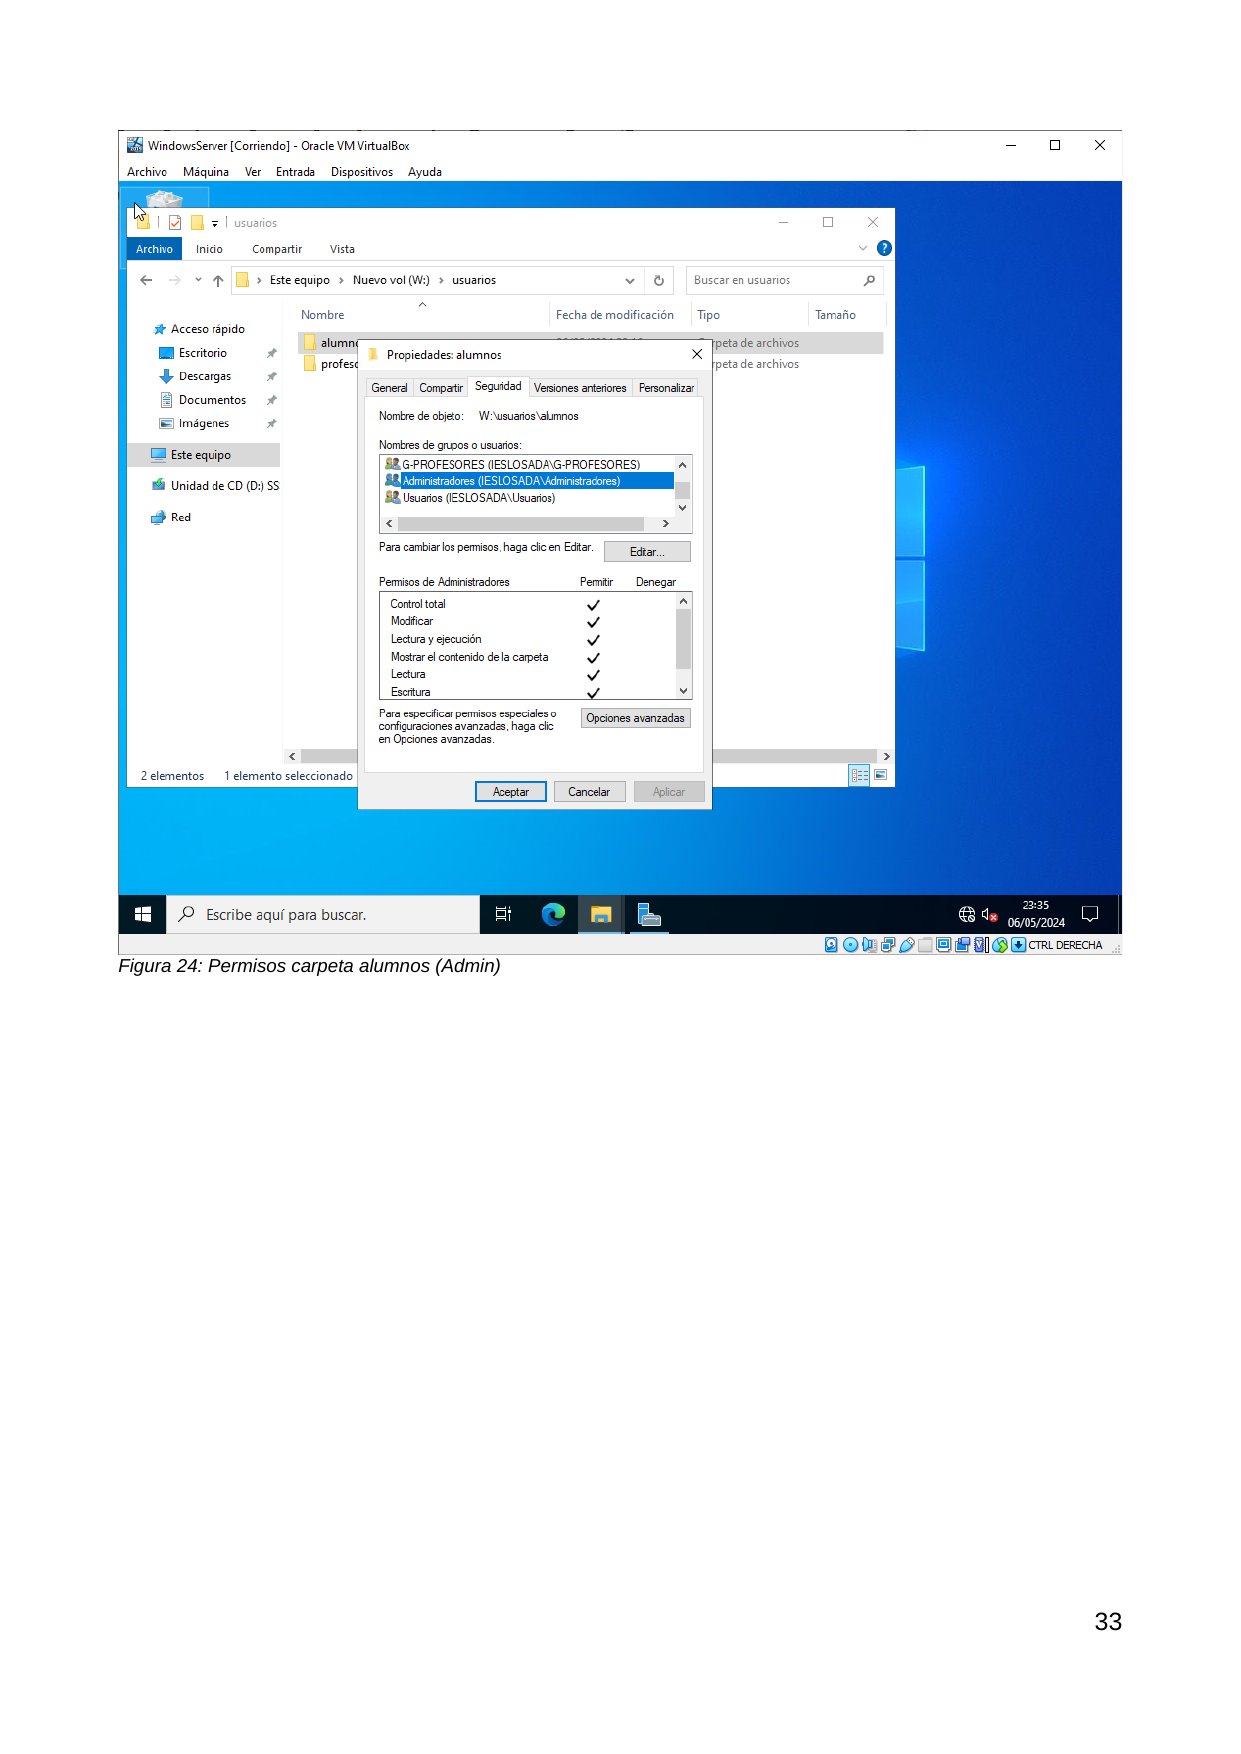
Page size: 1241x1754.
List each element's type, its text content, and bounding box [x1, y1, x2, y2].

picture [118, 130, 1123, 955]
text Figura 24: Permisos carpeta alumnos (Admin) [118, 955, 1122, 976]
